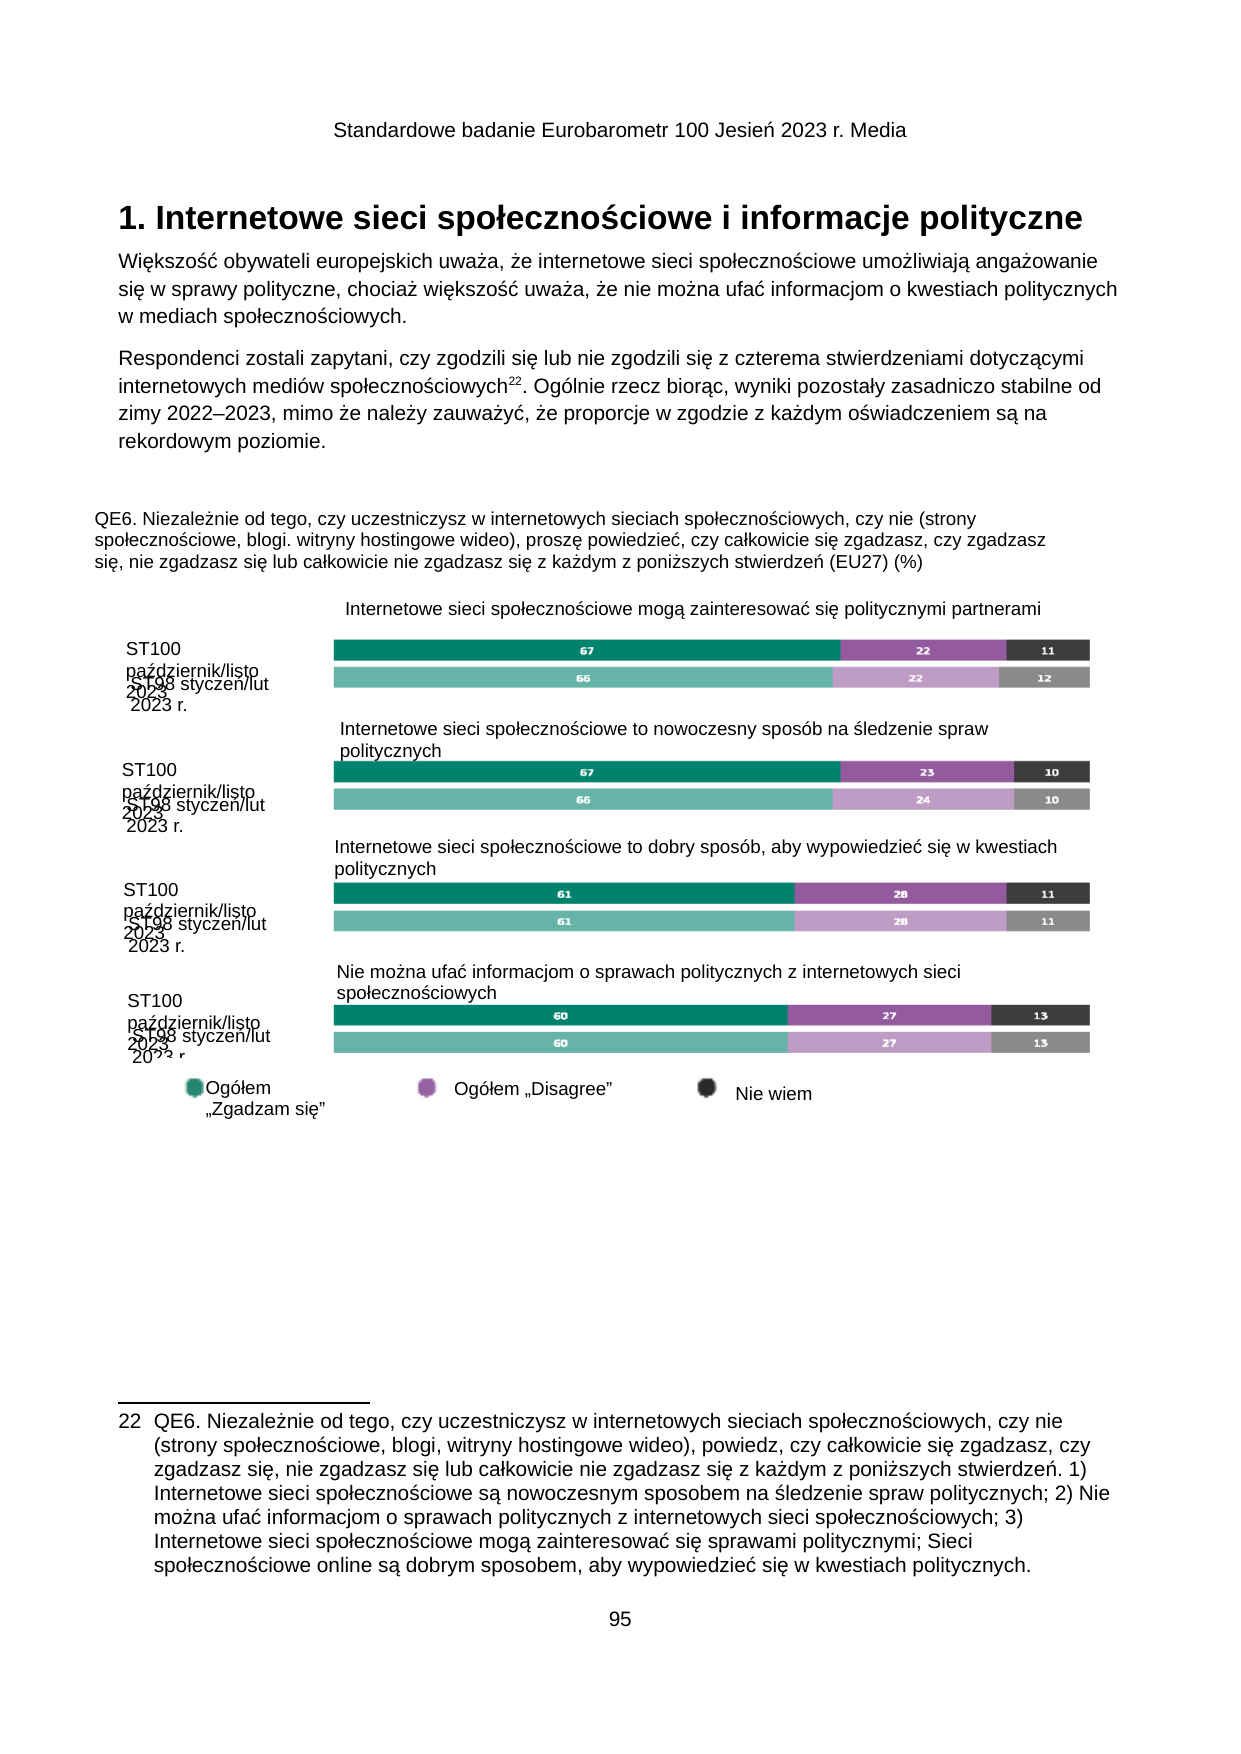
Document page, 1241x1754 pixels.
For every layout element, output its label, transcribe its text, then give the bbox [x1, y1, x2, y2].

text Większość obywateli europejskich uważa, że internetowe sieci społecznościowe umożliwiają angażowanie się w sprawy polityczne, chociaż większość uważa, że nie można ufać informacjom o kwestiach politycznych w mediach społecznościowych. [118, 249, 1122, 328]
text QE6. Niezależnie od tego, czy uczestniczysz w internetowych sieciach społecznościowych, czy nie (strony społecznościowe, blogi, witryny hostingowe wideo), powiedz, czy całkowicie się zgadzasz, czy zgadzasz się, nie zgadzasz się lub całkowicie nie zgadzasz się z każdym z poniższych stwierdzeń. 1) Internetowe sieci społecznościowe są nowoczesnym sposobem na śledzenie spraw politycznych; 2) Nie można ufać informacjom o sprawach politycznych z internetowych sieci społecznościowych; 3) Internetowe sieci społecznościowe mogą zainteresować się sprawami politycznymi; Sieci społecznościowe online są dobrym sposobem, aby wypowiedzieć się w kwestiach politycznych. [118, 1409, 1122, 1577]
picture [152, 633, 1093, 1130]
subtitle 1. Internetowe sieci społecznościowe i informacje polityczne [118, 198, 1122, 237]
text Respondenci zostali zapytani, czy zgodzili się lub nie zgodzili się z czterema stwierdzeniami dotyczącymi internetowych mediów społecznościowych. Ogólnie rzecz biorąc, wyniki pozostały zasadniczo stabilne od zimy 2022–2023, mimo że należy zauważyć, że proporcje w zgodzie z każdym oświadczeniem są na rekordowym poziomie. [118, 346, 1122, 453]
